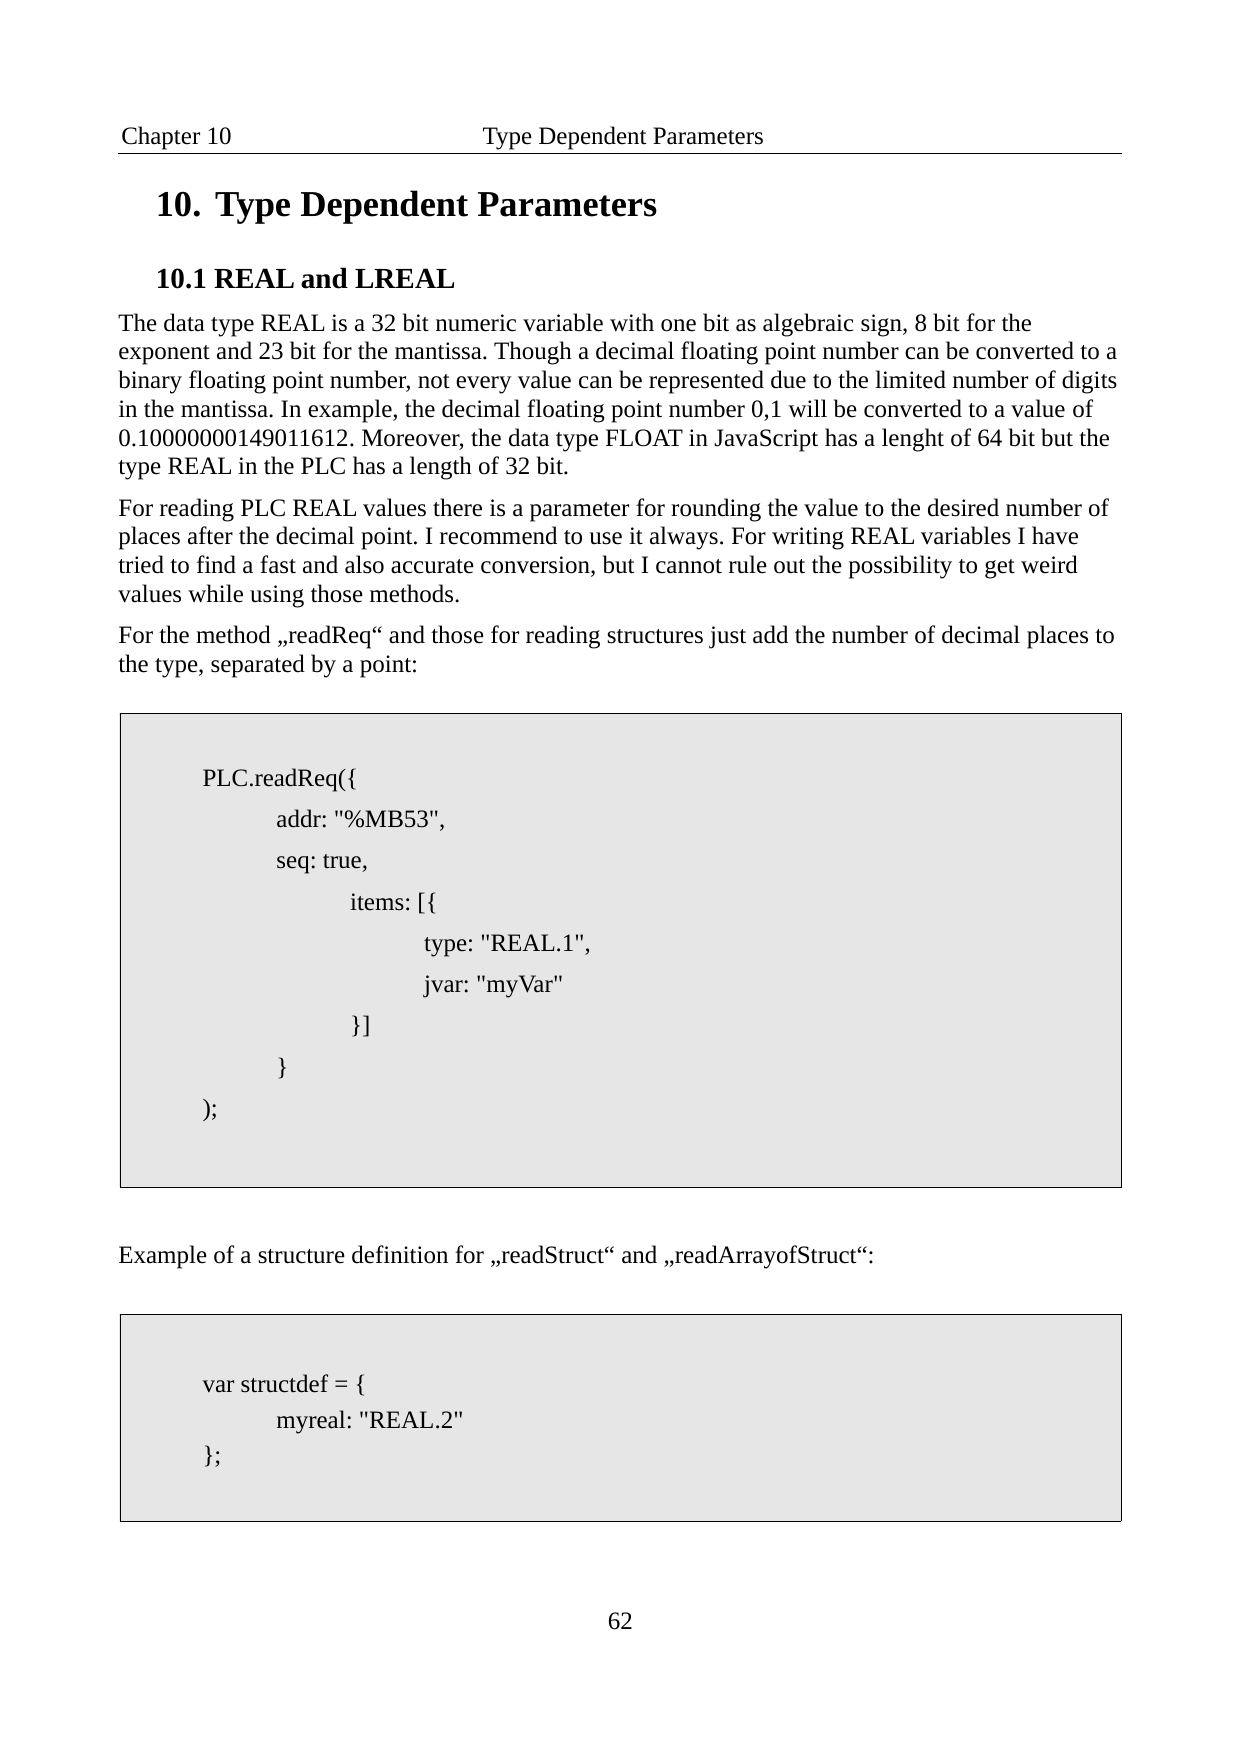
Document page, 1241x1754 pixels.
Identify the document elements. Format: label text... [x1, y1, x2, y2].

text The data type REAL is a 32 bit numeric variable with one bit as algebraic sign, 8 bit for the exponent and 23 bit for the mantissa. Though a decimal floating point number can be converted to a binary floating point number, not every value can be represented due to the limited number of digits in the mantissa. In example, the decimal floating point number 0,1 will be converted to a value of 0.10000000149011612. Moreover, the data type FLOAT in JavaScript has a lenght of 64 bit but the type REAL in the PLC has a length of 32 bit. [118, 308, 1122, 480]
text }] [128, 1010, 1112, 1039]
text type: "REAL.1", [128, 928, 1112, 957]
text items: [{ [128, 887, 1112, 915]
text Example of a structure definition for „readStruct“ and „readArrayofStruct“: [118, 1241, 1122, 1269]
subtitle 10.1 REAL and LREAL [156, 262, 1122, 295]
text jvar: "myVar" [128, 969, 1112, 998]
text var structdef = { myreal: "REAL.2" }; [128, 1364, 1112, 1471]
text } [128, 1052, 1112, 1080]
text PLC.readReq({ [128, 763, 1112, 792]
subtitle Type Dependent Parameters [156, 182, 1122, 224]
text ); [128, 1093, 1112, 1122]
text For reading PLC REAL values there is a parameter for rounding the value to the desired number of places after the decimal point. I recommend to use it always. For writing REAL variables I have tried to find a fast and also accurate conversion, but I cannot rule out the possibility to get weird values while using those methods. [118, 493, 1122, 608]
text addr: "%MB53", [128, 804, 1112, 833]
text For the method „readReq“ and those for reading structures just add the number of decimal places to the type, separated by a point: [118, 620, 1122, 678]
text seq: true, [128, 845, 1112, 874]
